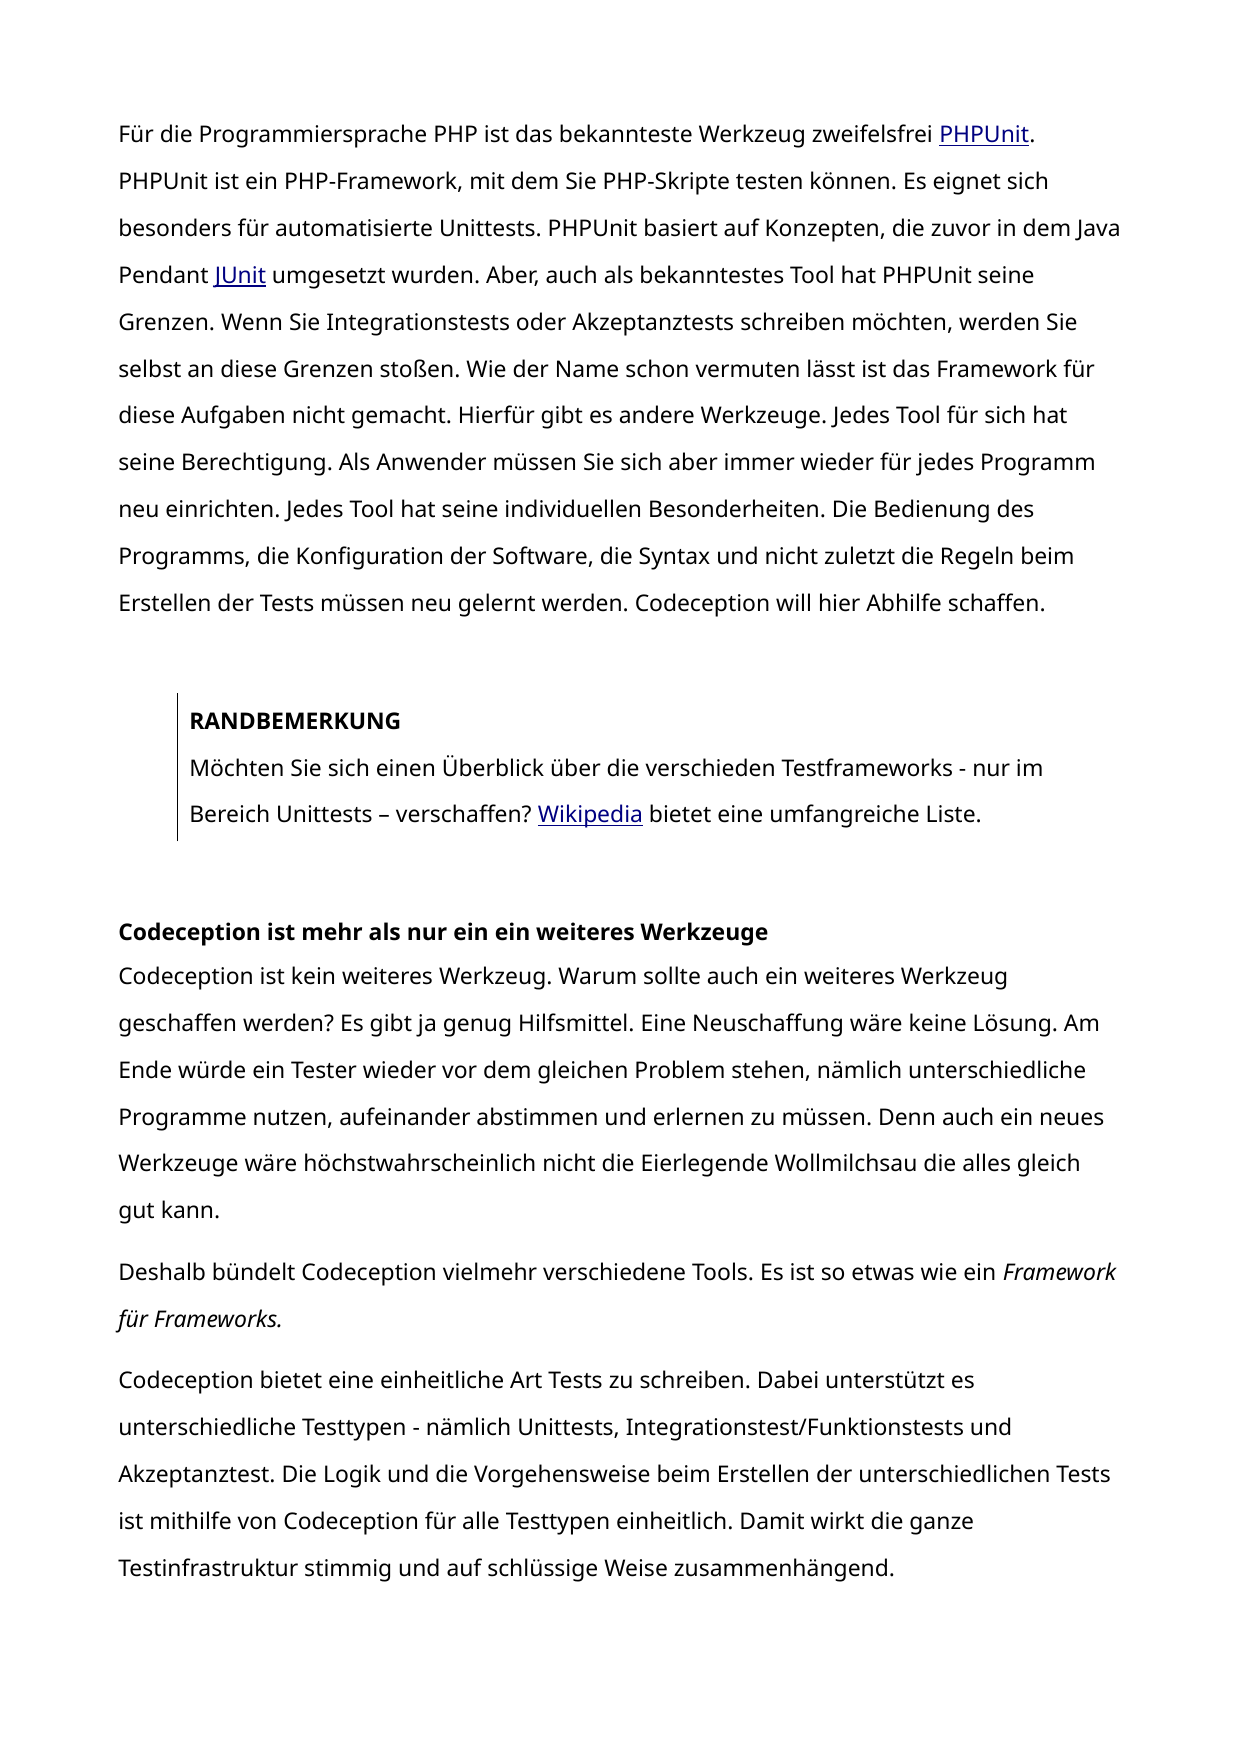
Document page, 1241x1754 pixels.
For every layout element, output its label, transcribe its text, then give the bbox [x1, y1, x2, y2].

text Deshalb bündelt Codeception vielmehr verschiedene Tools. Es ist so etwas wie ein Framework für Frameworks. [118, 1256, 1122, 1334]
text RANDBEMERKUNG Möchten Sie sich einen Überblick über die verschieden Testframeworks - nur im Bereich Unittests – verschaffen? Wikipedia bietet eine umfangreiche Liste. [178, 693, 1122, 841]
text Für die Programmiersprache PHP ist das bekannteste Werkzeug zweifelsfrei PHPUnit. PHPUnit ist ein PHP-Framework, mit dem Sie PHP-Skripte testen können. Es eignet sich besonders für automatisierte Unittests. PHPUnit basiert auf Konzepten, die zuvor in dem Java Pendant JUnit umgesetzt wurden. Aber, auch als bekanntestes Tool hat PHPUnit seine Grenzen. Wenn Sie Integrationstests oder Akzeptanztests schreiben möchten, werden Sie selbst an diese Grenzen stoßen. Wie der Name schon vermuten lässt ist das Framework für diese Aufgaben nicht gemacht. Hierfür gibt es andere Werkzeuge. Jedes Tool für sich hat seine Berechtigung. Als Anwender müssen Sie sich aber immer wieder für jedes Programm neu einrichten. Jedes Tool hat seine individuellen Besonderheiten. Die Bedienung des Programms, die Konfiguration der Software, die Syntax und nicht zuletzt die Regeln beim Erstellen der Tests müssen neu gelernt werden. Codeception will hier Abhilfe schaffen. [118, 118, 1122, 618]
text Codeception ist kein weiteres Werkzeug. Warum sollte auch ein weiteres Werkzeug geschaffen werden? Es gibt ja genug Hilfsmittel. Eine Neuschaffung wäre keine Lösung. Am Ende würde ein Tester wieder vor dem gleichen Problem stehen, nämlich unterschiedliche Programme nutzen, aufeinander abstimmen und erlernen zu müssen. Denn auch ein neues Werkzeuge wäre höchstwahrscheinlich nicht die Eierlegende Wollmilchsau die alles gleich gut kann. [118, 960, 1122, 1225]
text Codeception bietet eine einheitliche Art Tests zu schreiben. Dabei unterstützt es unterschiedliche Testtypen - nämlich Unittests, Integrationstest/Funktionstests und Akzeptanztest. Die Logik und die Vorgehensweise beim Erstellen der unterschiedlichen Tests ist mithilfe von Codeception für alle Testtypen einheitlich. Damit wirkt die ganze Testinfrastruktur stimmig und auf schlüssige Weise zusammenhängend. [118, 1364, 1122, 1583]
subtitle Codeception ist mehr als nur ein ein weiteres Werkzeuge [118, 916, 1122, 947]
